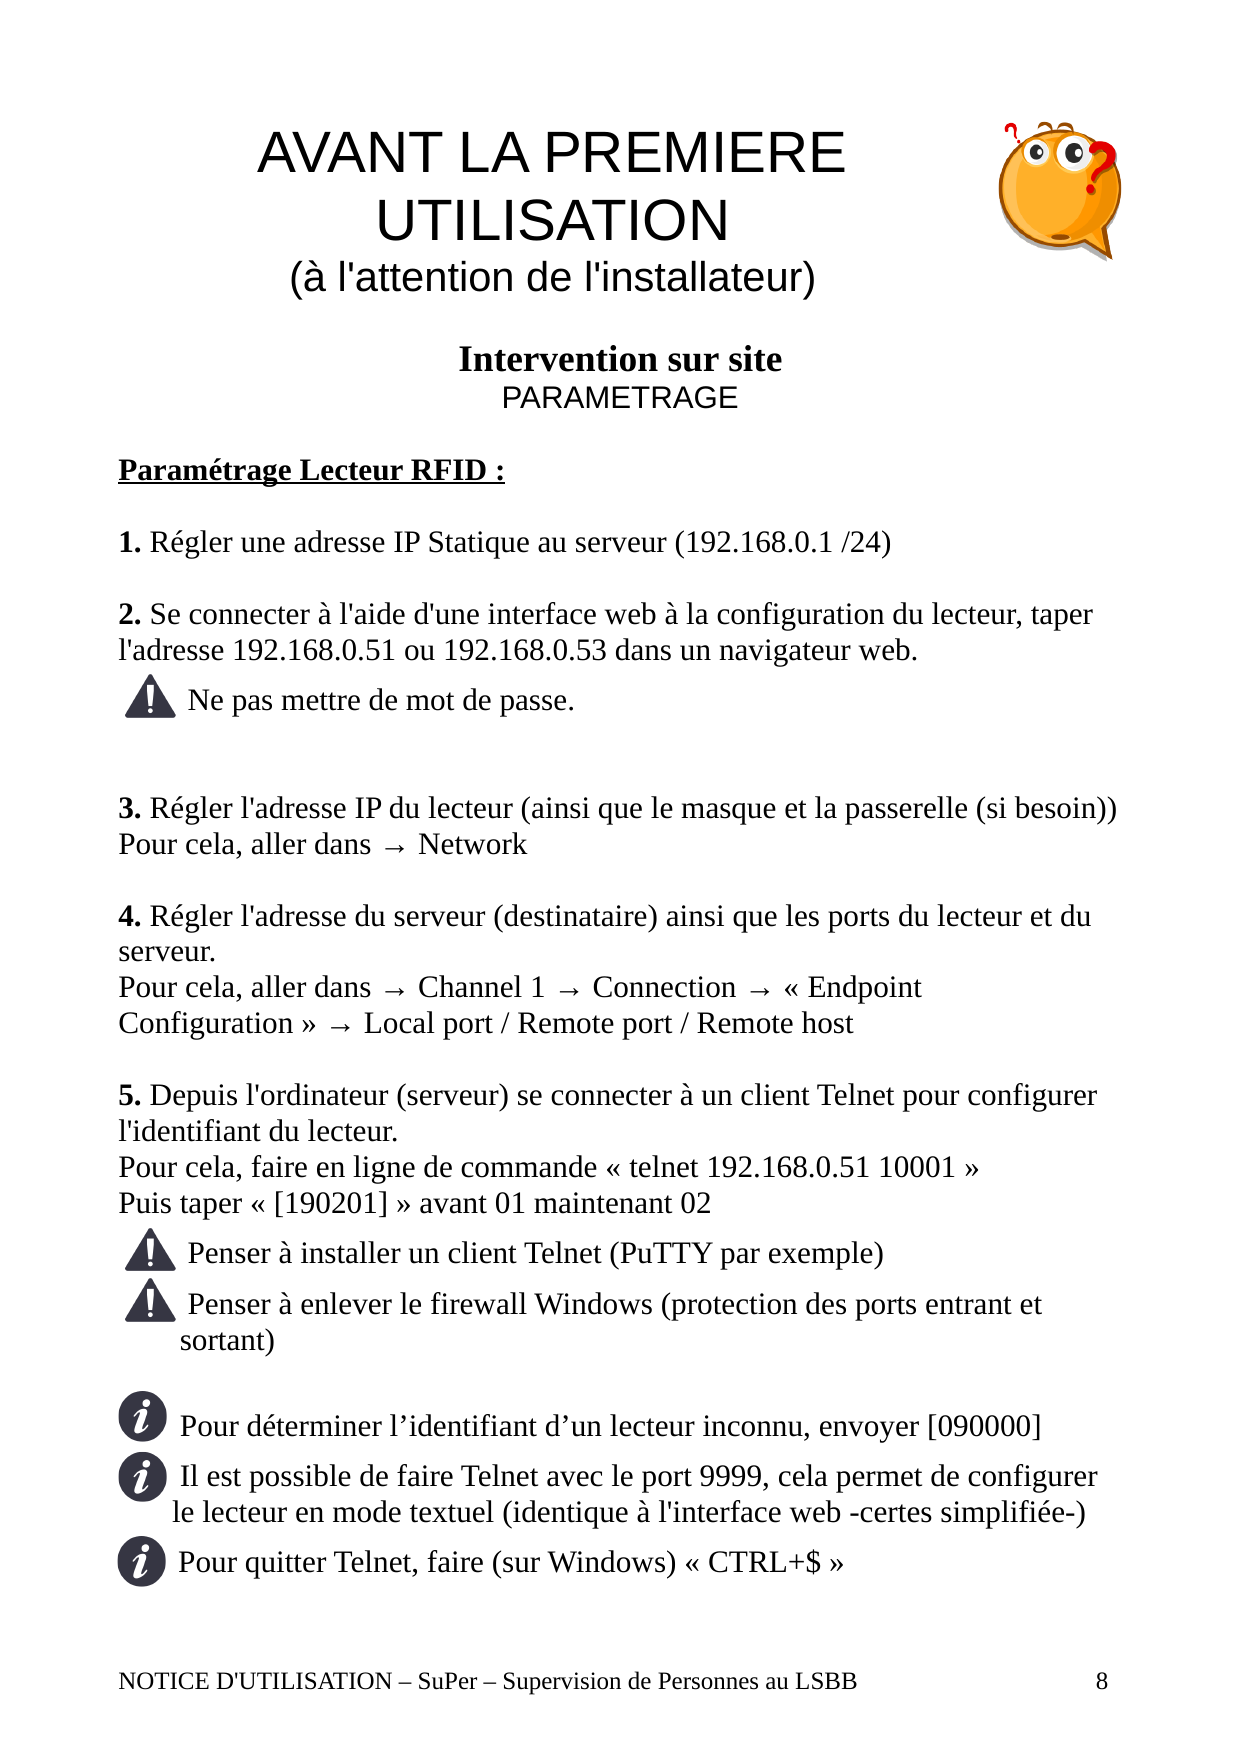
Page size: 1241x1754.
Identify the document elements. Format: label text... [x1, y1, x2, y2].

text 1. Régler une adresse IP Statique au serveur (192.168.0.1 /24) [118, 523, 1122, 559]
picture [121, 666, 180, 726]
text Intervention sur site [118, 336, 1122, 379]
text Il est possible de faire Telnet avec le port 9999, cela permet de configurer le lecteur en mode textuel (identique à l'interface web -certes simplifiée-) [118, 1457, 1122, 1529]
text Ne pas mettre de mot de passe. [180, 681, 1122, 717]
picture [121, 1220, 180, 1330]
picture [113, 1385, 172, 1507]
text Paramétrage Lecteur RFID : [118, 451, 1122, 487]
text 4. Régler l'adresse du serveur (destinataire) ainsi que les ports du lecteur et du serveur. [118, 897, 1122, 969]
text (à l'attention de l'installateur) [118, 252, 1122, 300]
picture [987, 120, 1125, 262]
text 5. Depuis l'ordinateur (serveur) se connecter à un client Telnet pour configurer l'identifiant du lecteur. [118, 1076, 1122, 1148]
text Pour cela, aller dans → Network [118, 825, 1122, 861]
text Puis taper « [190201] » avant 01 maintenant 02 [118, 1184, 1122, 1220]
picture [112, 1530, 171, 1592]
text 3. Régler l'adresse IP du lecteur (ainsi que le masque et la passerelle (si besoin)) [118, 789, 1122, 825]
text Pour cela, aller dans → Channel 1 → Connection → « Endpoint Configuration » → Local port / Remote port / Remote host [118, 969, 1122, 1041]
text Penser à enlever le firewall Windows (protection des ports entrant et sortant) [118, 1285, 1122, 1357]
text AVANT LA PREMIERE UTILISATION [118, 118, 1122, 252]
text 2. Se connecter à l'aide d'une interface web à la configuration du lecteur, taper l'adresse 192.168.0.51 ou 192.168.0.53 dans un navigateur web. [118, 595, 1122, 667]
text Pour quitter Telnet, faire (sur Windows) « CTRL+$ » [171, 1544, 1122, 1579]
text Penser à installer un client Telnet (PuTTY par exemple) [180, 1234, 1122, 1271]
text Pour cela, faire en ligne de commande « telnet 192.168.0.51 10001 » [118, 1148, 1122, 1184]
text PARAMETRAGE [118, 379, 1122, 415]
text Pour déterminer l’identifiant d’un lecteur inconnu, envoyer [090000] [172, 1407, 1122, 1443]
